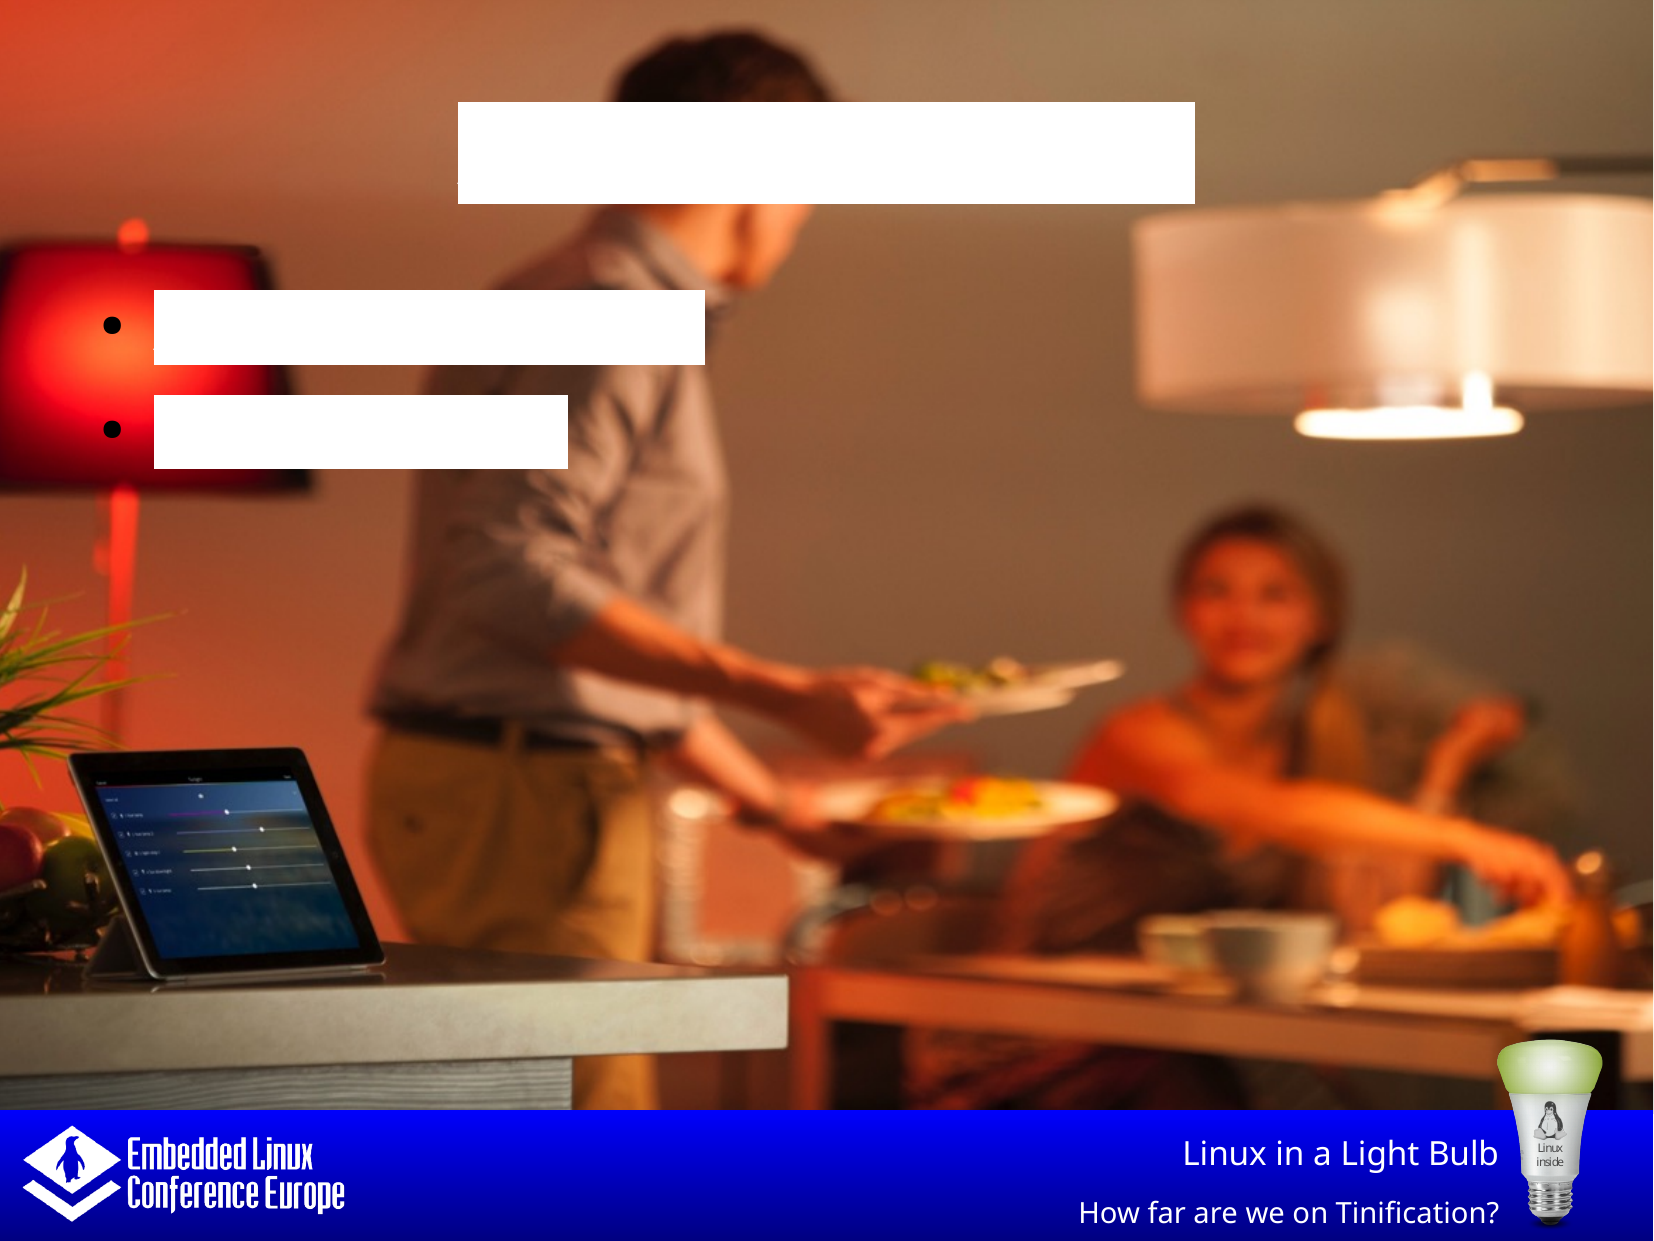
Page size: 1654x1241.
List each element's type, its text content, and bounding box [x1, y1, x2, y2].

picture [0, 0, 1654, 1114]
list Ambiance creation Entertainment [82, 290, 1571, 1010]
title Affects your mood [82, 49, 1571, 257]
picture [18, 1120, 349, 1226]
